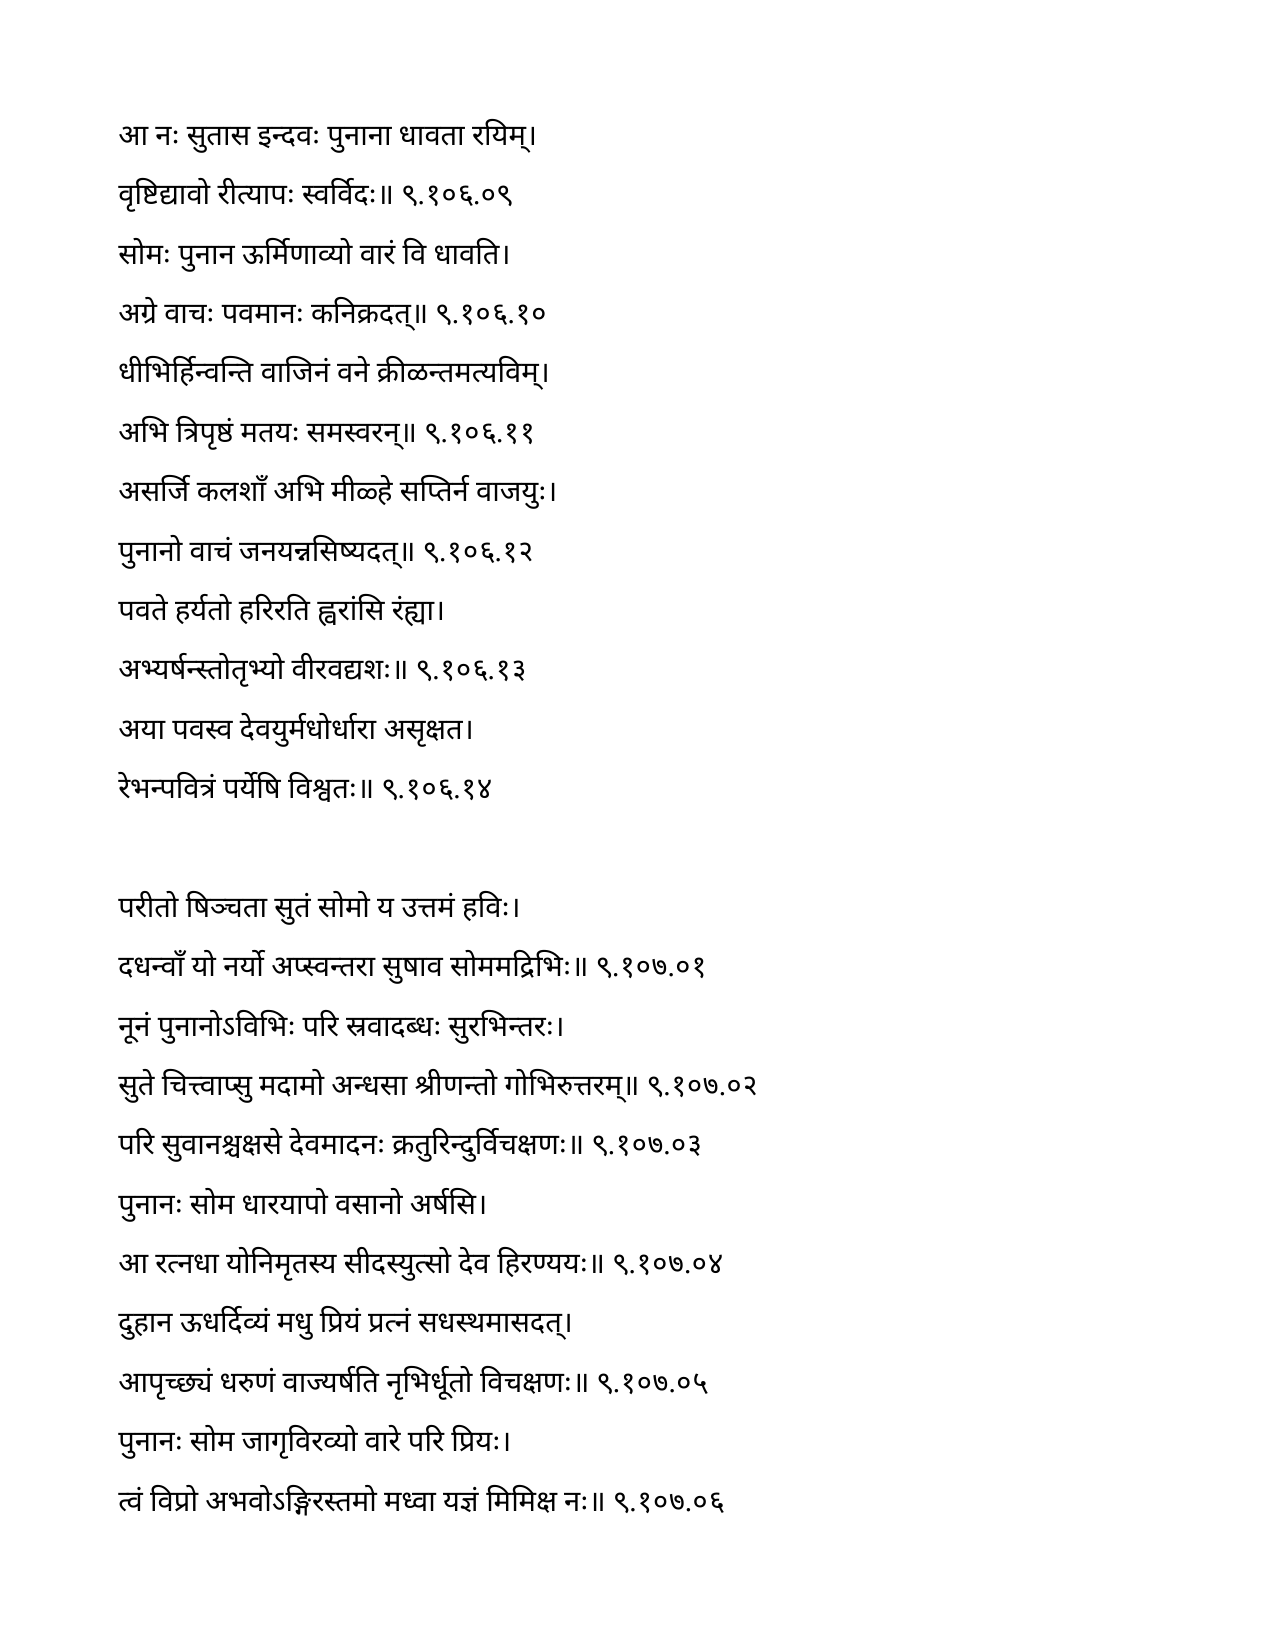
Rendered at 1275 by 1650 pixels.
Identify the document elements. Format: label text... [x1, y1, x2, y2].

text परि सुवानश्चक्षसे देवमादनः क्रतुरिन्दुर्विचक्षणः॥ ९.१०७.०३ [118, 1127, 1157, 1161]
text सुते चित्त्वाप्सु मदामो अन्धसा श्रीणन्तो गोभिरुत्तरम्॥ ९.१०७.०२ [118, 1068, 1157, 1102]
text त्वं विप्रो अभवोऽङ्गिरस्तमो मध्वा यज्ञं मिमिक्ष नः॥ ९.१०७.०६ [118, 1484, 1157, 1517]
text वृष्टिद्यावो रीत्यापः स्वर्विदः॥ ९.१०६.०९ [118, 177, 1157, 211]
text परीतो षिञ्चता सुतं सोमो य उत्तमं हविः। [118, 890, 1157, 923]
text आ रत्नधा योनिमृतस्य सीदस्युत्सो देव हिरण्ययः॥ ९.१०७.०४ [118, 1246, 1157, 1280]
text पुनानो वाचं जनयन्नसिष्यदत्॥ ९.१०६.१२ [118, 534, 1157, 567]
text अभि त्रिपृष्ठं मतयः समस्वरन्॥ ९.१०६.११ [118, 415, 1157, 448]
text अभ्यर्षन्स्तोतृभ्यो वीरवद्यशः॥ ९.१०६.१३ [118, 652, 1157, 686]
text पुनानः सोम धारयापो वसानो अर्षसि। [118, 1187, 1157, 1220]
text पवते हर्यतो हरिरति ह्वरांसि रंह्या। [118, 593, 1157, 627]
text दधन्वाँ यो नर्यो अप्स्वन्तरा सुषाव सोममद्रिभिः॥ ९.१०७.०१ [118, 949, 1157, 983]
text धीभिर्हिन्वन्ति वाजिनं वने क्रीळन्तमत्यविम्। [118, 356, 1157, 389]
text आपृच्छ्यं धरुणं वाज्यर्षति नृभिर्धूतो विचक्षणः॥ ९.१०७.०५ [118, 1365, 1157, 1398]
text अया पवस्व देवयुर्मधोर्धारा असृक्षत। [118, 712, 1157, 745]
text पुनानः सोम जागृविरव्यो वारे परि प्रियः। [118, 1424, 1157, 1458]
text असर्जि कलशाँ अभि मीळ्हे सप्तिर्न वाजयुः। [118, 474, 1157, 508]
text दुहान ऊधर्दिव्यं मधु प्रियं प्रत्नं सधस्थमासदत्। [118, 1306, 1157, 1339]
text अग्रे वाचः पवमानः कनिक्रदत्॥ ९.१०६.१० [118, 296, 1157, 330]
text सोमः पुनान ऊर्मिणाव्यो वारं वि धावति। [118, 237, 1157, 270]
text आ नः सुतास इन्दवः पुनाना धावता रयिम्। [118, 118, 1157, 152]
text नूनं पुनानोऽविभिः परि स्रवादब्धः सुरभिन्तरः। [118, 1009, 1157, 1042]
text रेभन्पवित्रं पर्येषि विश्वतः॥ ९.१०६.१४ [118, 771, 1157, 805]
